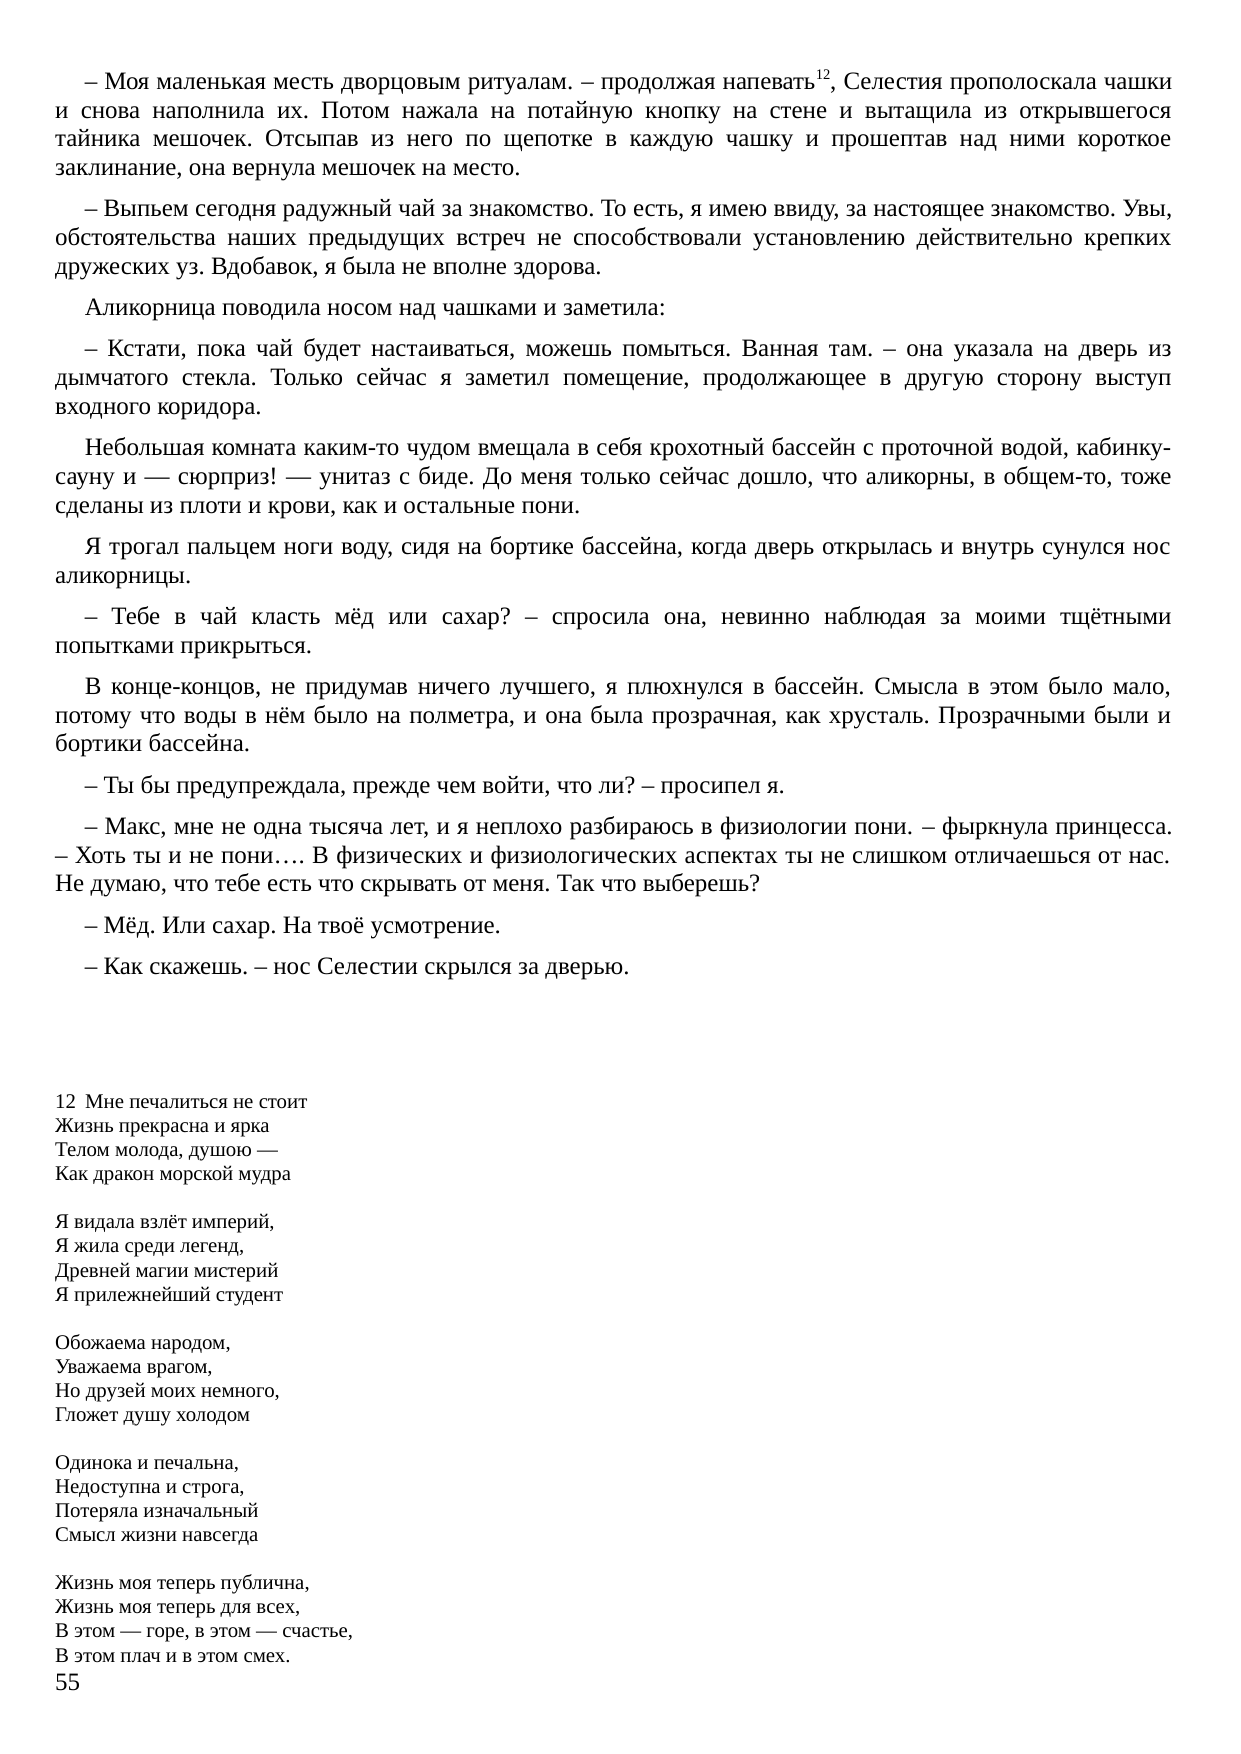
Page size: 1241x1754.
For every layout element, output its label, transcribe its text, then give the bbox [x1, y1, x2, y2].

text – Моя маленькая месть дворцовым ритуалам. – продолжая напевать, Селестия прополоскала чашки и снова наполнила их. Потом нажала на потайную кнопку на стене и вытащила из открывшегося тайника мешочек. Отсыпав из него по щепотке в каждую чашку и прошептав над ними короткое заклинание, она вернула мешочек на место. [55, 66, 1173, 181]
text – Макс, мне не одна тысяча лет, и я неплохо разбираюсь в физиологии пони. – фыркнула принцесса. – Хоть ты и не пони…. В физических и физиологических аспектах ты не слишком отличаешься от нас. Не думаю, что тебе есть что скрывать от меня. Так что выберешь? [55, 811, 1173, 897]
text В конце-концов, не придумав ничего лучшего, я плюхнулся в бассейн. Смысла в этом было мало, потому что воды в нём было на полметра, и она была прозрачная, как хрусталь. Прозрачными были и бортики бассейна. [55, 671, 1173, 757]
text Телом молода, душою — [55, 1137, 1173, 1161]
text Уважаема врагом, [55, 1354, 1173, 1378]
text Я прилежнейший студент [55, 1282, 1173, 1306]
text Как дракон морской мудра [55, 1161, 1173, 1185]
text Гложет душу холодом [55, 1402, 1173, 1426]
text Я жила среди легенд, [55, 1233, 1173, 1257]
text Недоступна и строга, [55, 1474, 1173, 1498]
text – Кстати, пока чай будет настаиваться, можешь помыться. Ванная там. – она указала на дверь из дымчатого стекла. Только сейчас я заметил помещение, продолжающее в другую сторону выступ входного коридора. [55, 333, 1173, 420]
text В этом — горе, в этом — счастье, [55, 1618, 1173, 1642]
text Смысл жизни навсегда [55, 1522, 1173, 1546]
text Жизнь моя теперь для всех, [55, 1594, 1173, 1618]
text Одинока и печальна, [55, 1450, 1173, 1474]
text – Выпьем сегодня радужный чай за знакомство. То есть, я имею ввиду, за настоящее знакомство. Увы, обстоятельства наших предыдущих встреч не способствовали установлению действительно крепких дружеских уз. Вдобавок, я была не вполне здорова. [55, 193, 1173, 280]
text В этом плач и в этом смех. [55, 1642, 1173, 1667]
text – Как скажешь. – нос Селестии скрылся за дверью. [55, 951, 1173, 980]
text Небольшая комната каким-то чудом вмещала в себя крохотный бассейн с проточной водой, кабинку-сауну и — сюрприз! — унитаз с биде. До меня только сейчас дошло, что аликорны, в общем-то, тоже сделаны из плоти и крови, как и остальные пони. [55, 432, 1173, 518]
text Потеряла изначальный [55, 1498, 1173, 1522]
text – Мёд. Или сахар. На твоё усмотрение. [55, 910, 1173, 938]
text – Тебе в чай класть мёд или сахар? – спросила она, невинно наблюдая за моими тщётными попытками прикрыться. [55, 601, 1173, 658]
text Жизнь моя теперь публична, [55, 1570, 1173, 1594]
text Я видала взлёт империй, [55, 1209, 1173, 1233]
text Обожаема народом, [55, 1330, 1173, 1354]
text Я трогал пальцем ноги воду, сидя на бортике бассейна, когда дверь открылась и внутрь сунулся нос аликорницы. [55, 531, 1173, 588]
text Мне печалиться не стоит [55, 1089, 1173, 1113]
text – Ты бы предупреждала, прежде чем войти, что ли? – просипел я. [55, 770, 1173, 798]
text Жизнь прекрасна и ярка [55, 1113, 1173, 1137]
text Но друзей моих немного, [55, 1378, 1173, 1402]
text Аликорница поводила носом над чашками и заметила: [55, 292, 1173, 321]
text Древней магии мистерий [55, 1257, 1173, 1282]
